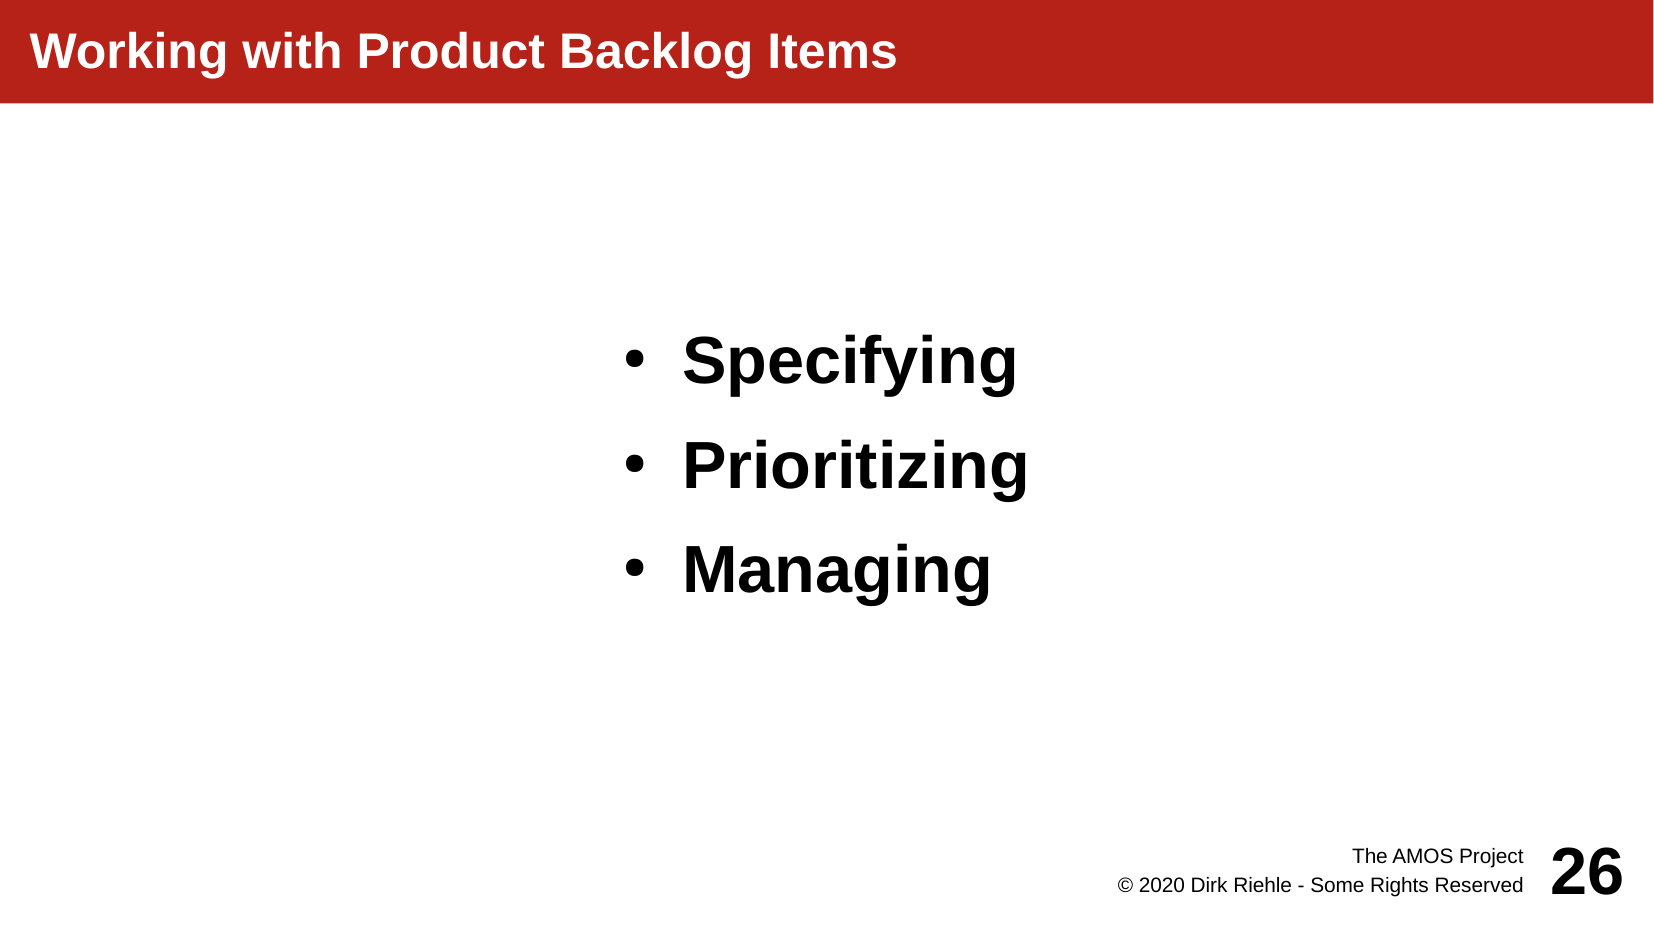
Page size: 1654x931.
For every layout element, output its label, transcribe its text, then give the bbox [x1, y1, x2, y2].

subtitle Specifying Prioritizing Managing [29, 132, 1625, 798]
title Working with Product Backlog Items [0, 0, 1654, 104]
